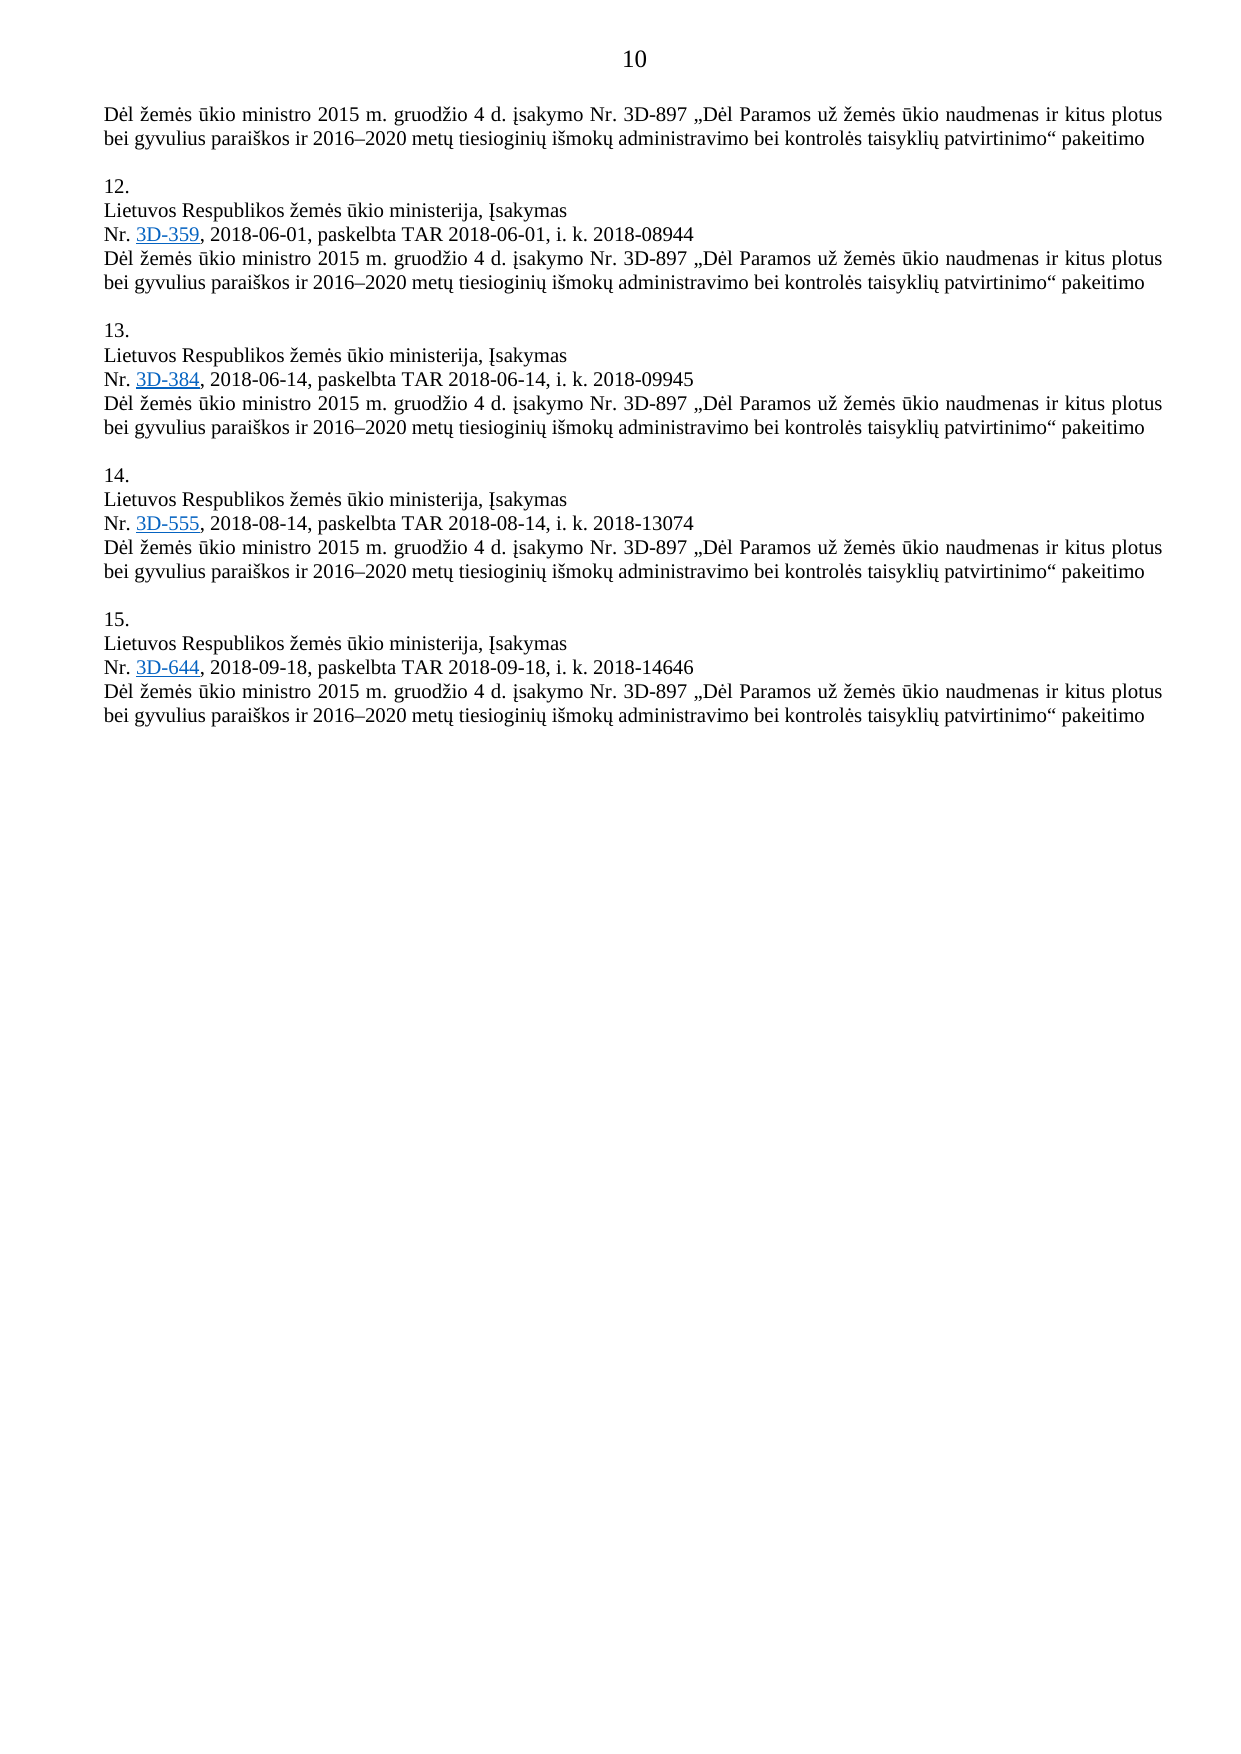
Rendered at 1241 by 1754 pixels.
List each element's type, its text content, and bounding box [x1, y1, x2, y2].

text Dėl žemės ūkio ministro 2015 m. gruodžio 4 d. įsakymo Nr. 3D-897 „Dėl Paramos už žemės ūkio naudmenas ir kitus plotus bei gyvulius paraiškos ir 2016–2020 metų tiesioginių išmokų administravimo bei kontrolės taisyklių patvirtinimo“ pakeitimo [103, 246, 1165, 294]
text Dėl žemės ūkio ministro 2015 m. gruodžio 4 d. įsakymo Nr. 3D-897 „Dėl Paramos už žemės ūkio naudmenas ir kitus plotus bei gyvulius paraiškos ir 2016–2020 metų tiesioginių išmokų administravimo bei kontrolės taisyklių patvirtinimo“ pakeitimo [103, 679, 1165, 727]
text Dėl žemės ūkio ministro 2015 m. gruodžio 4 d. įsakymo Nr. 3D-897 „Dėl Paramos už žemės ūkio naudmenas ir kitus plotus bei gyvulius paraiškos ir 2016–2020 metų tiesioginių išmokų administravimo bei kontrolės taisyklių patvirtinimo“ pakeitimo [103, 102, 1165, 150]
text 14. [103, 463, 1165, 487]
text Lietuvos Respublikos žemės ūkio ministerija, Įsakymas [103, 342, 1165, 367]
text Nr. 3D-384, 2018-06-14, paskelbta TAR 2018-06-14, i. k. 2018-09945 [103, 367, 1165, 391]
text Lietuvos Respublikos žemės ūkio ministerija, Įsakymas [103, 487, 1165, 511]
text 13. [103, 318, 1165, 342]
text 15. [103, 607, 1165, 631]
text Lietuvos Respublikos žemės ūkio ministerija, Įsakymas [103, 198, 1165, 222]
text Nr. 3D-644, 2018-09-18, paskelbta TAR 2018-09-18, i. k. 2018-14646 [103, 655, 1165, 679]
text Dėl žemės ūkio ministro 2015 m. gruodžio 4 d. įsakymo Nr. 3D-897 „Dėl Paramos už žemės ūkio naudmenas ir kitus plotus bei gyvulius paraiškos ir 2016–2020 metų tiesioginių išmokų administravimo bei kontrolės taisyklių patvirtinimo“ pakeitimo [103, 391, 1165, 439]
text Nr. 3D-359, 2018-06-01, paskelbta TAR 2018-06-01, i. k. 2018-08944 [103, 222, 1165, 246]
text Dėl žemės ūkio ministro 2015 m. gruodžio 4 d. įsakymo Nr. 3D-897 „Dėl Paramos už žemės ūkio naudmenas ir kitus plotus bei gyvulius paraiškos ir 2016–2020 metų tiesioginių išmokų administravimo bei kontrolės taisyklių patvirtinimo“ pakeitimo [103, 535, 1165, 583]
text Nr. 3D-555, 2018-08-14, paskelbta TAR 2018-08-14, i. k. 2018-13074 [103, 511, 1165, 535]
text Lietuvos Respublikos žemės ūkio ministerija, Įsakymas [103, 631, 1165, 655]
text 12. [103, 174, 1165, 198]
